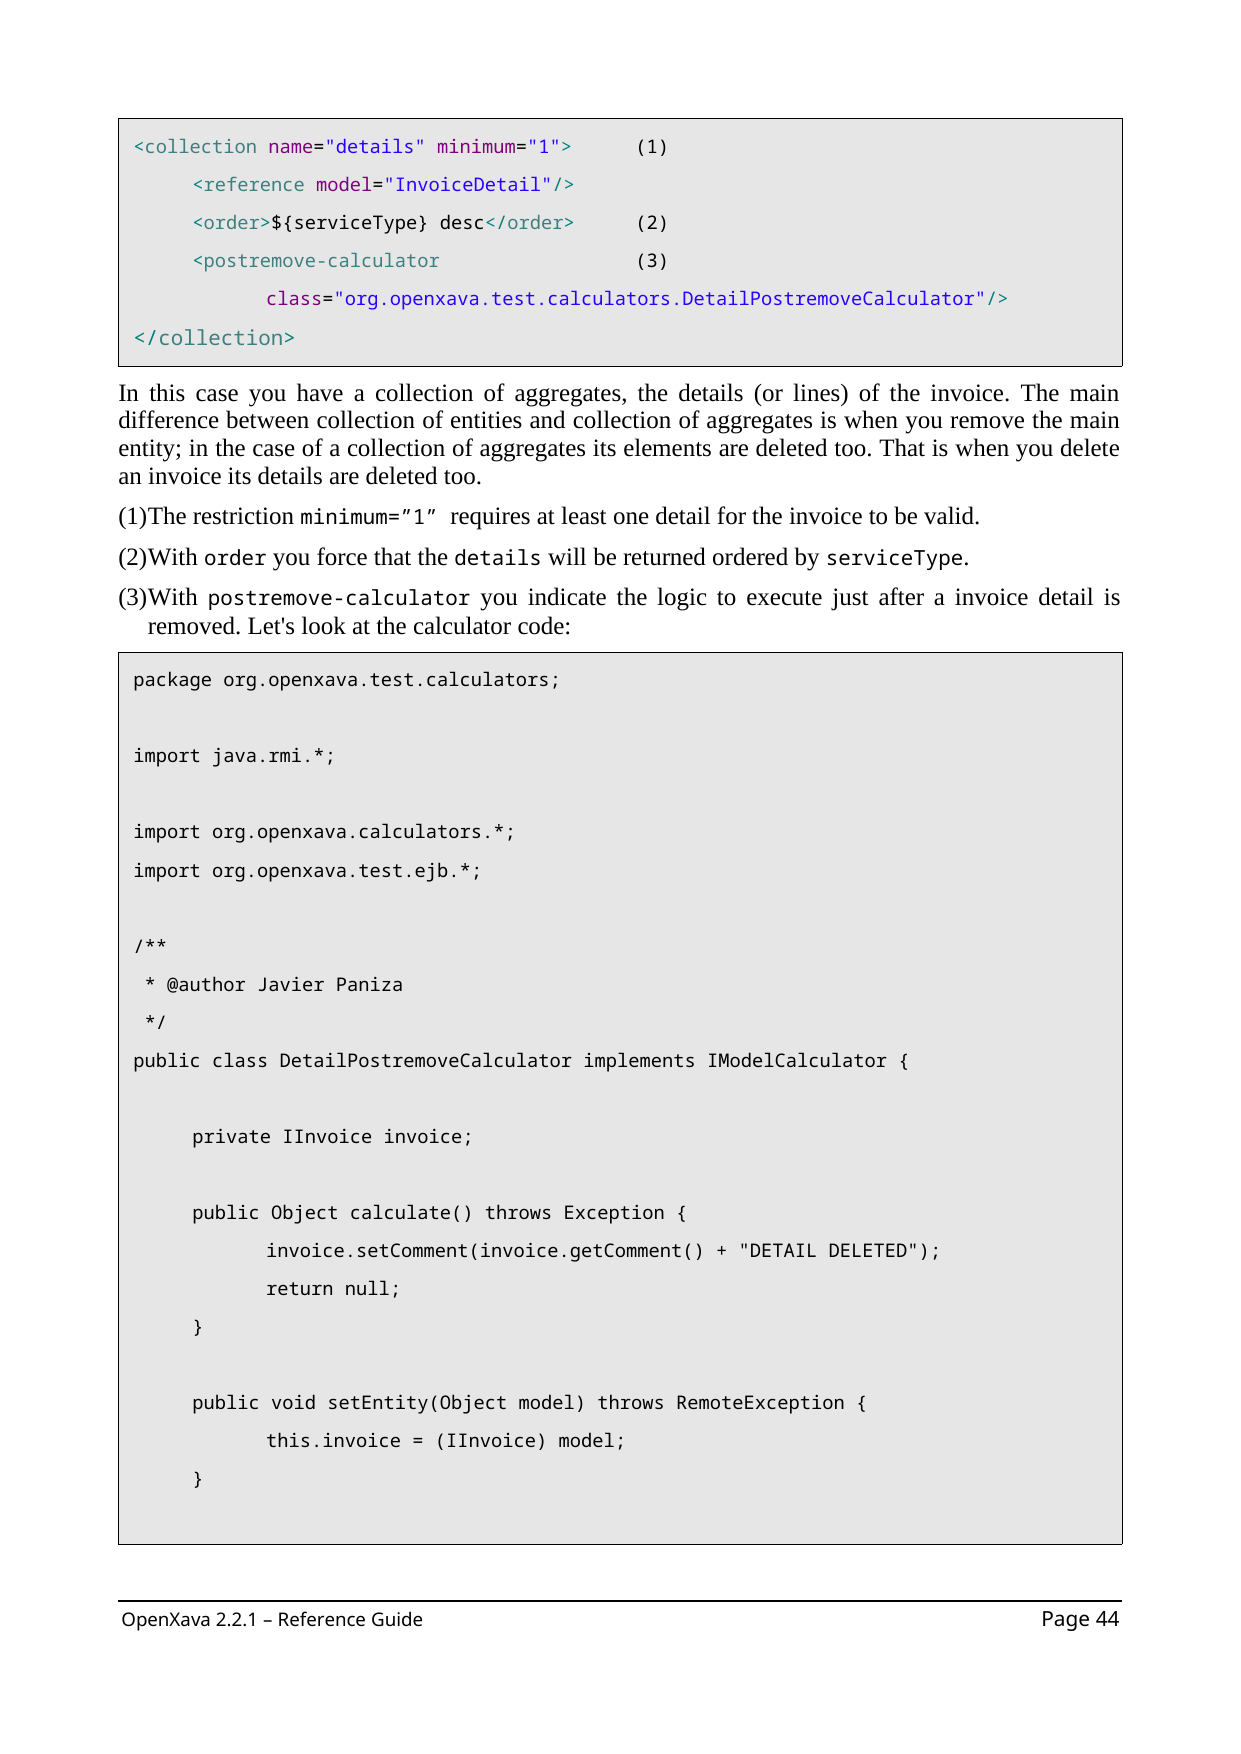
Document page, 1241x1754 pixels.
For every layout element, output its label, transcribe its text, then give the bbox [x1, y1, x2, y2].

text <collection name="details" minimum="1"> (1) [119, 119, 1122, 156]
text </collection> [119, 308, 1122, 366]
text */ [119, 994, 1122, 1032]
text /** [119, 918, 1122, 956]
list The restriction minimum=”1” requires at least one detail for the invoice to be valid. [118, 502, 1122, 530]
text public Object calculate() throws Exception { [119, 1184, 1122, 1222]
text } [119, 1298, 1122, 1336]
text public class DetailPostremoveCalculator implements IModelCalculator { [119, 1032, 1122, 1070]
text * @author Javier Paniza [119, 956, 1122, 994]
text In this case you have a collection of aggregates, the details (or lines) of the invoice. The main difference between collection of entities and collection of aggregates is when you remove the main entity; in the case of a collection of aggregates its elements are deleted too. That is when you delete an invoice its details are deleted too. [118, 379, 1122, 489]
text import java.rmi.*; [119, 728, 1122, 766]
text <reference model="InvoiceDetail"/> [119, 156, 1122, 194]
text return null; [119, 1260, 1122, 1298]
text } [119, 1450, 1122, 1488]
text invoice.setComment(invoice.getComment() + "DETAIL DELETED"); [119, 1222, 1122, 1260]
text import org.openxava.calculators.*; [119, 804, 1122, 842]
text class="org.openxava.test.calculators.DetailPostremoveCalculator"/> [119, 270, 1122, 308]
text public void setEntity(Object model) throws RemoteException { [119, 1374, 1122, 1412]
text this.invoice = (IInvoice) model; [119, 1412, 1122, 1450]
text private IInvoice invoice; [119, 1108, 1122, 1146]
text import org.openxava.test.ejb.*; [119, 842, 1122, 880]
text package org.openxava.test.calculators; [119, 653, 1122, 690]
list With postremove-calculator you indicate the logic to execute just after a invoice detail is removed. Let's look at the calculator code: [118, 583, 1122, 639]
text <order>${serviceType} desc</order> (2) [119, 194, 1122, 232]
text <postremove-calculator (3) [119, 232, 1122, 270]
list With order you force that the details will be returned ordered by serviceType. [118, 543, 1122, 571]
